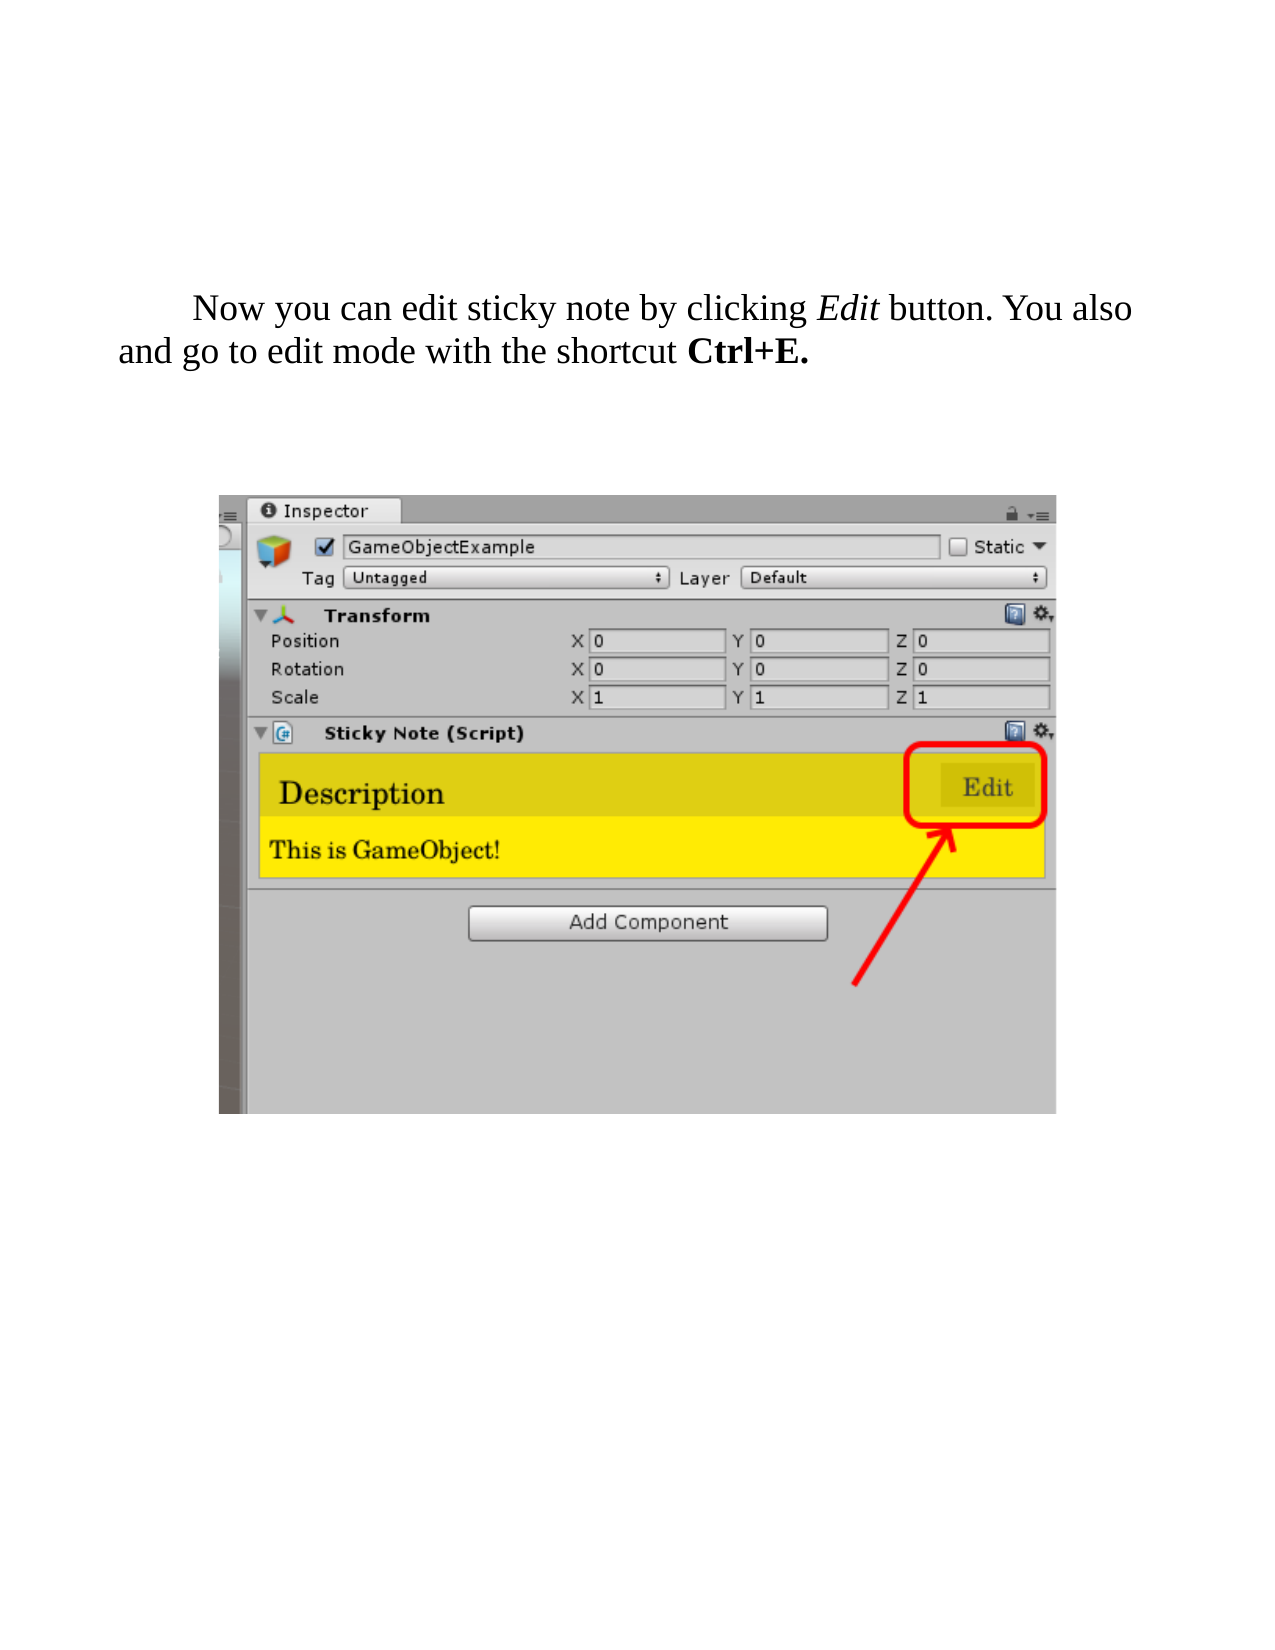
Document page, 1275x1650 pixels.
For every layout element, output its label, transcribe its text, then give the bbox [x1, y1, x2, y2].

text Now you can edit sticky note by clicking Edit button. You also and go to edit mode with the shortcut Ctrl+E. [118, 285, 1157, 371]
picture [218, 495, 1057, 1114]
